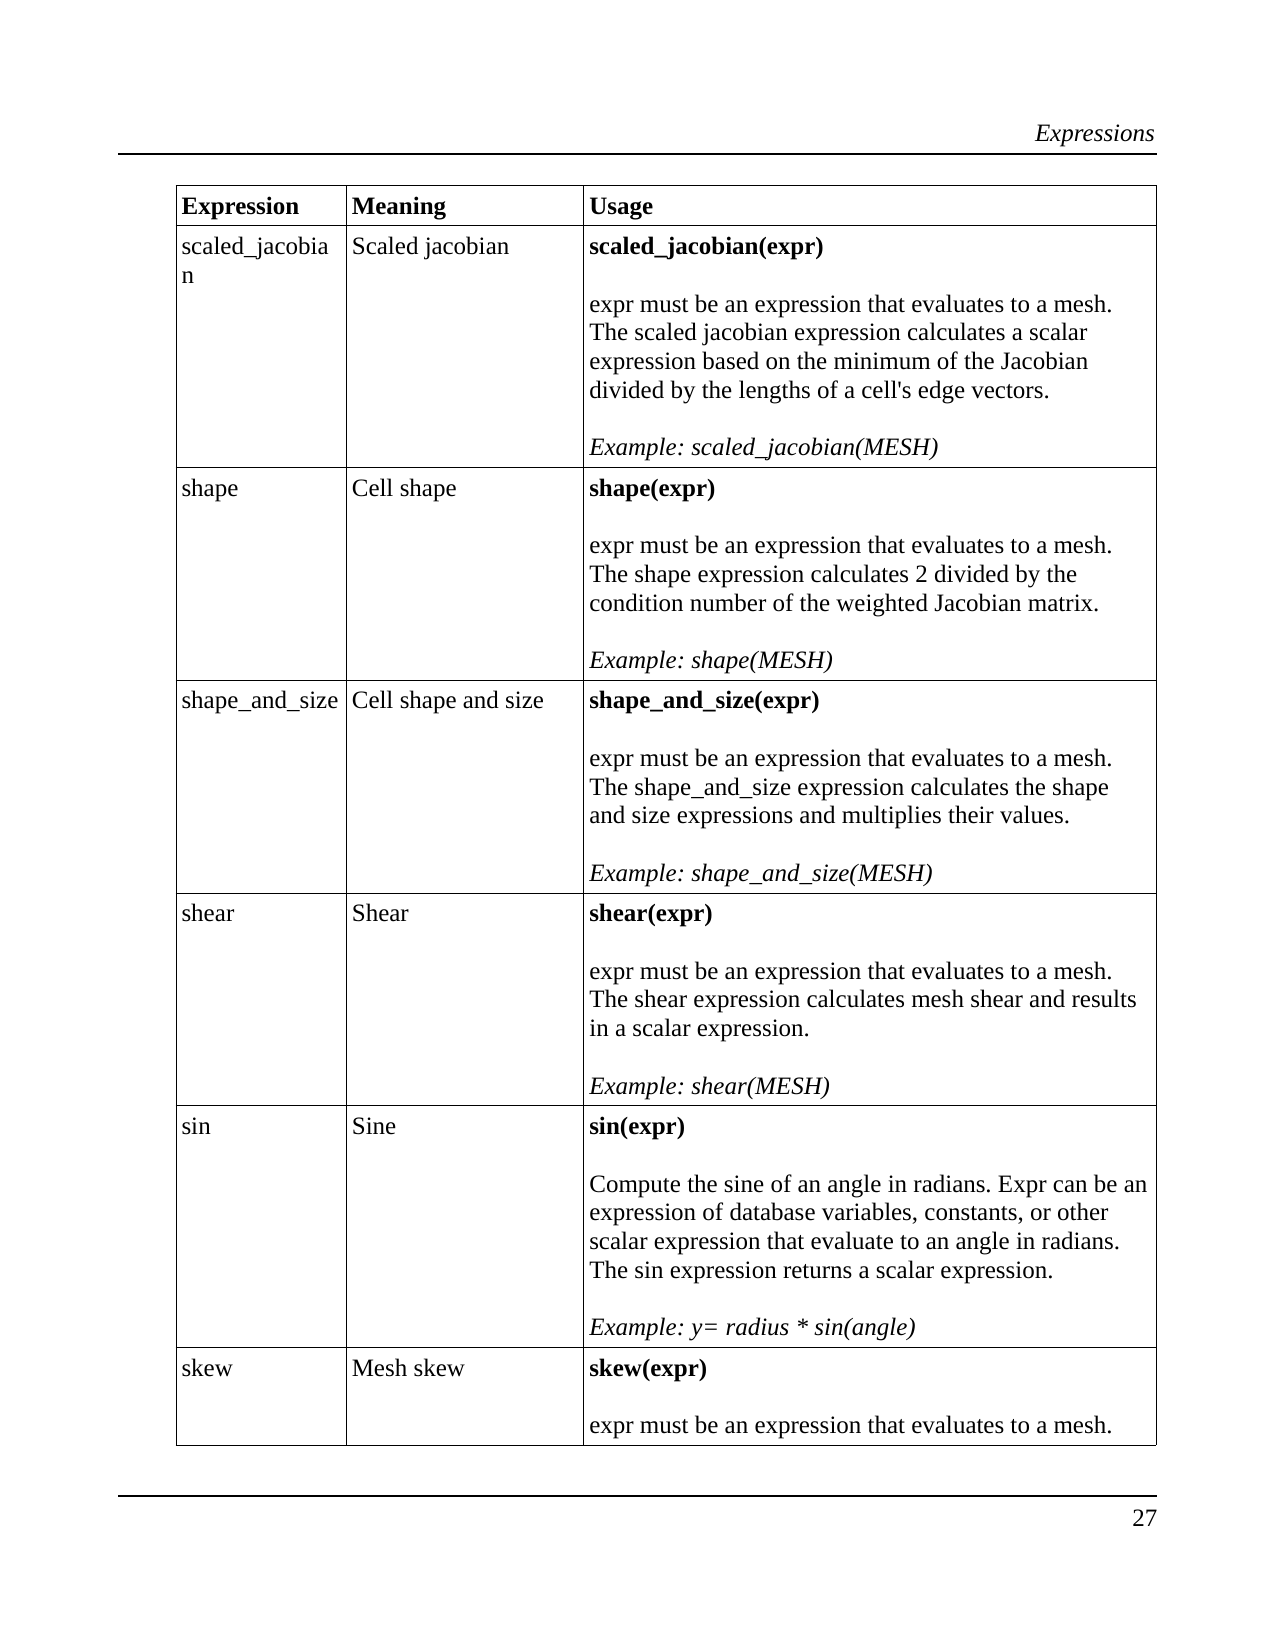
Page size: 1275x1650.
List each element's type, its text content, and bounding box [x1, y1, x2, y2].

table_cell Scaled jacobian [347, 226, 583, 467]
table_header Usage [584, 186, 1156, 225]
table_header Expression [177, 186, 346, 225]
table_cell scaled_jacobian [177, 226, 346, 467]
table_cell Shear [347, 894, 583, 1105]
table_cell shear [177, 894, 346, 1105]
table_cell shape_and_size(expr) expr must be an expression that evaluates to a mesh. The shape_and_size expression calculates the shape and size expressions and multiplies their values. Example: shape_and_size(MESH) [584, 681, 1156, 892]
table_cell Mesh skew [347, 1348, 583, 1445]
table_cell sin [177, 1106, 346, 1347]
table_cell Sine [347, 1106, 583, 1347]
table_cell scaled_jacobian(expr) expr must be an expression that evaluates to a mesh. The scaled jacobian expression calculates a scalar expression based on the minimum of the Jacobian divided by the lengths of a cell's edge vectors. Example: scaled_jacobian(MESH) [584, 226, 1156, 467]
table_cell skew(expr) expr must be an expression that evaluates to a mesh. [584, 1348, 1156, 1445]
table_cell shape [177, 468, 346, 680]
table_header Meaning [347, 186, 583, 225]
table_cell shape_and_size [177, 681, 346, 892]
table_cell Cell shape and size [347, 681, 583, 892]
table_cell shape(expr) expr must be an expression that evaluates to a mesh. The shape expression calculates 2 divided by the condition number of the weighted Jacobian matrix. Example: shape(MESH) [584, 468, 1156, 680]
table_cell sin(expr) Compute the sine of an angle in radians. Expr can be an expression of database variables, constants, or other scalar expression that evaluate to an angle in radians. The sin expression returns a scalar expression. Example: y= radius * sin(angle) [584, 1106, 1156, 1347]
table_cell skew [177, 1348, 346, 1445]
table_cell shear(expr) expr must be an expression that evaluates to a mesh. The shear expression calculates mesh shear and results in a scalar expression. Example: shear(MESH) [584, 894, 1156, 1105]
table_cell Cell shape [347, 468, 583, 680]
